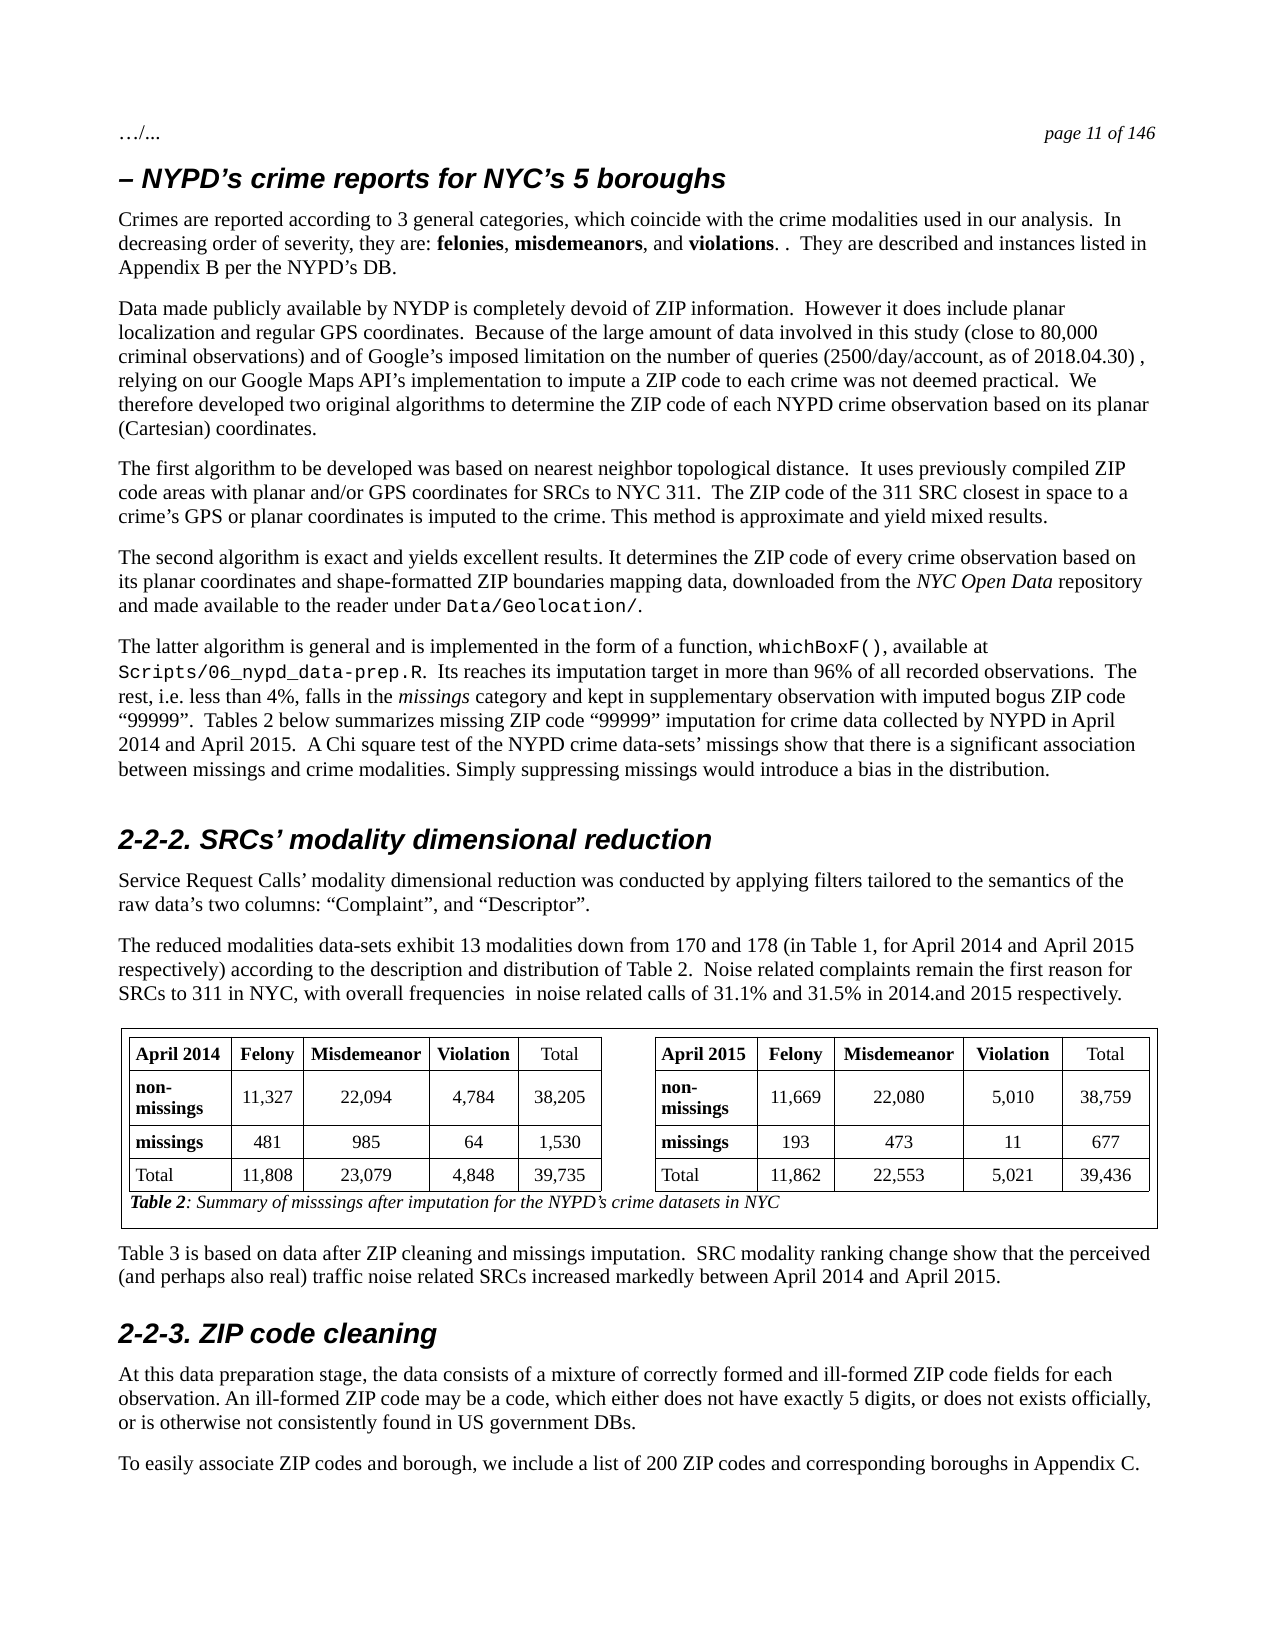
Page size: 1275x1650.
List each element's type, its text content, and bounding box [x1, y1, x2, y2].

table_cell 5,021 [964, 1159, 1062, 1191]
table_cell [602, 1125, 655, 1158]
table_cell 473 [835, 1126, 963, 1158]
text The reduced modalities data-sets exhibit 13 modalities down from 170 and 178 (in Table 1, for April 2014 and April 2015 respectively) according to the description and distribution of Table 2. Noise related complaints remain the first reason for SRCs to 311 in NYC, with overall frequencies in noise related calls of 31.1% and 31.5% in 2014.and 2015 respectively. [118, 933, 1157, 1005]
table_cell 22,080 [835, 1071, 963, 1124]
table_cell 11,862 [758, 1159, 834, 1191]
table_header [602, 1037, 655, 1070]
table_cell [602, 1158, 655, 1191]
text To easily associate ZIP codes and borough, we include a list of 200 ZIP codes and corresponding boroughs in Appendix C. [118, 1451, 1157, 1475]
text Crimes are reported according to 3 general categories, which coincide with the crime modalities used in our analysis. In decreasing order of severity, they are: felonies, misdemeanors, and violations. . They are described and instances listed in Appendix B per the NYPD’s DB. [118, 207, 1157, 279]
table_cell [602, 1070, 655, 1124]
table_header Felony [758, 1038, 834, 1070]
table_header Total [1063, 1038, 1149, 1070]
table_cell 4,848 [430, 1159, 518, 1191]
table_header April 2015 [656, 1038, 757, 1070]
table_header April 2014 [130, 1038, 231, 1070]
table_cell 193 [758, 1126, 834, 1158]
table_header Violation [430, 1038, 518, 1070]
table_cell 677 [1063, 1126, 1149, 1158]
table_cell 39,735 [519, 1159, 601, 1191]
table_cell 39,436 [1063, 1159, 1149, 1191]
table_cell non-missings [130, 1071, 231, 1124]
table_cell 22,553 [835, 1159, 963, 1191]
text Data made publicly available by NYDP is completely devoid of ZIP information. However it does include planar localization and regular GPS coordinates. Because of the large amount of data involved in this study (close to 80,000 criminal observations) and of Google’s imposed limitation on the number of queries (2500/day/account, as of 2018.04.30) , relying on our Google Maps API’s implementation to impute a ZIP code to each crime was not deemed practical. We therefore developed two original algorithms to determine the ZIP code of each NYPD crime observation based on its planar (Cartesian) coordinates. [118, 296, 1157, 440]
table_cell 4,784 [430, 1071, 518, 1124]
text Table 2: Summary of misssings after imputation for the NYPD’s crime datasets in NYC [129, 1191, 1148, 1213]
table_cell 11,808 [232, 1159, 303, 1191]
subtitle – NYPD’s crime reports for NYC’s 5 boroughs [118, 162, 1157, 194]
table_cell 23,079 [304, 1159, 429, 1191]
table_cell Total [656, 1159, 757, 1191]
table_header Misdemeanor [304, 1038, 429, 1070]
table_cell 985 [304, 1126, 429, 1158]
table_cell 38,759 [1063, 1071, 1149, 1124]
table_cell 64 [430, 1126, 518, 1158]
table_cell 5,010 [964, 1071, 1062, 1124]
table_cell 1,530 [519, 1126, 601, 1158]
text At this data preparation stage, the data consists of a mixture of correctly formed and ill-formed ZIP code fields for each observation. An ill-formed ZIP code may be a code, which either does not have exactly 5 digits, or does not exists officially, or is otherwise not consistently found in US government DBs. [118, 1362, 1157, 1434]
table_cell missings [656, 1126, 757, 1158]
text The first algorithm to be developed was based on nearest neighbor topological distance. It uses previously compiled ZIP code areas with planar and/or GPS coordinates for SRCs to NYC 311. The ZIP code of the 311 SRC closest in space to a crime’s GPS or planar coordinates is imputed to the crime. This method is approximate and yield mixed results. [118, 456, 1157, 528]
text [122, 1029, 1157, 1228]
table_cell 22,094 [304, 1071, 429, 1124]
table_header Felony [232, 1038, 303, 1070]
table_header Total [519, 1038, 601, 1070]
text The second algorithm is exact and yields excellent results. It determines the ZIP code of every crime observation based on its planar coordinates and shape-formatted ZIP boundaries mapping data, downloaded from the NYC Open Data repository and made available to the reader under Data/Geolocation/. [118, 544, 1157, 618]
table_header Violation [964, 1038, 1062, 1070]
table_header Misdemeanor [835, 1038, 963, 1070]
table_cell missings [130, 1126, 231, 1158]
table_cell 38,205 [519, 1071, 601, 1124]
text The latter algorithm is general and is implemented in the form of a function, whichBoxF(), available at Scripts/06_nypd_data-prep.R. Its reaches its imputation target in more than 96% of all recorded observations. The rest, i.e. less than 4%, falls in the missings category and kept in supplementary observation with imputed bogus ZIP code “99999”. Tables 2 below summarizes missing ZIP code “99999” imputation for crime data collected by NYPD in April 2014 and April 2015. A Chi square test of the NYPD crime data-sets’ missings show that there is a significant association between missings and crime modalities. Simply suppressing missings would introduce a bias in the distribution. [118, 634, 1157, 781]
text Table 3 is based on data after ZIP cleaning and missings imputation. SRC modality ranking change show that the perceived (and perhaps also real) traffic noise related SRCs increased markedly between April 2014 and April 2015. [118, 1021, 1157, 1288]
table_cell 11,327 [232, 1071, 303, 1124]
table_cell Total [130, 1159, 231, 1191]
text Service Request Calls’ modality dimensional reduction was conducted by applying filters tailored to the semantics of the raw data’s two columns: “Complaint”, and “Descriptor”. [118, 868, 1157, 916]
table_cell 481 [232, 1126, 303, 1158]
subtitle 2-2-3. ZIP code cleaning [118, 1317, 1157, 1350]
table_cell 11 [964, 1126, 1062, 1158]
subtitle 2-2-2. SRCs’ modality dimensional reduction [118, 823, 1157, 856]
table_cell 11,669 [758, 1071, 834, 1124]
table_cell non-missings [656, 1071, 757, 1124]
